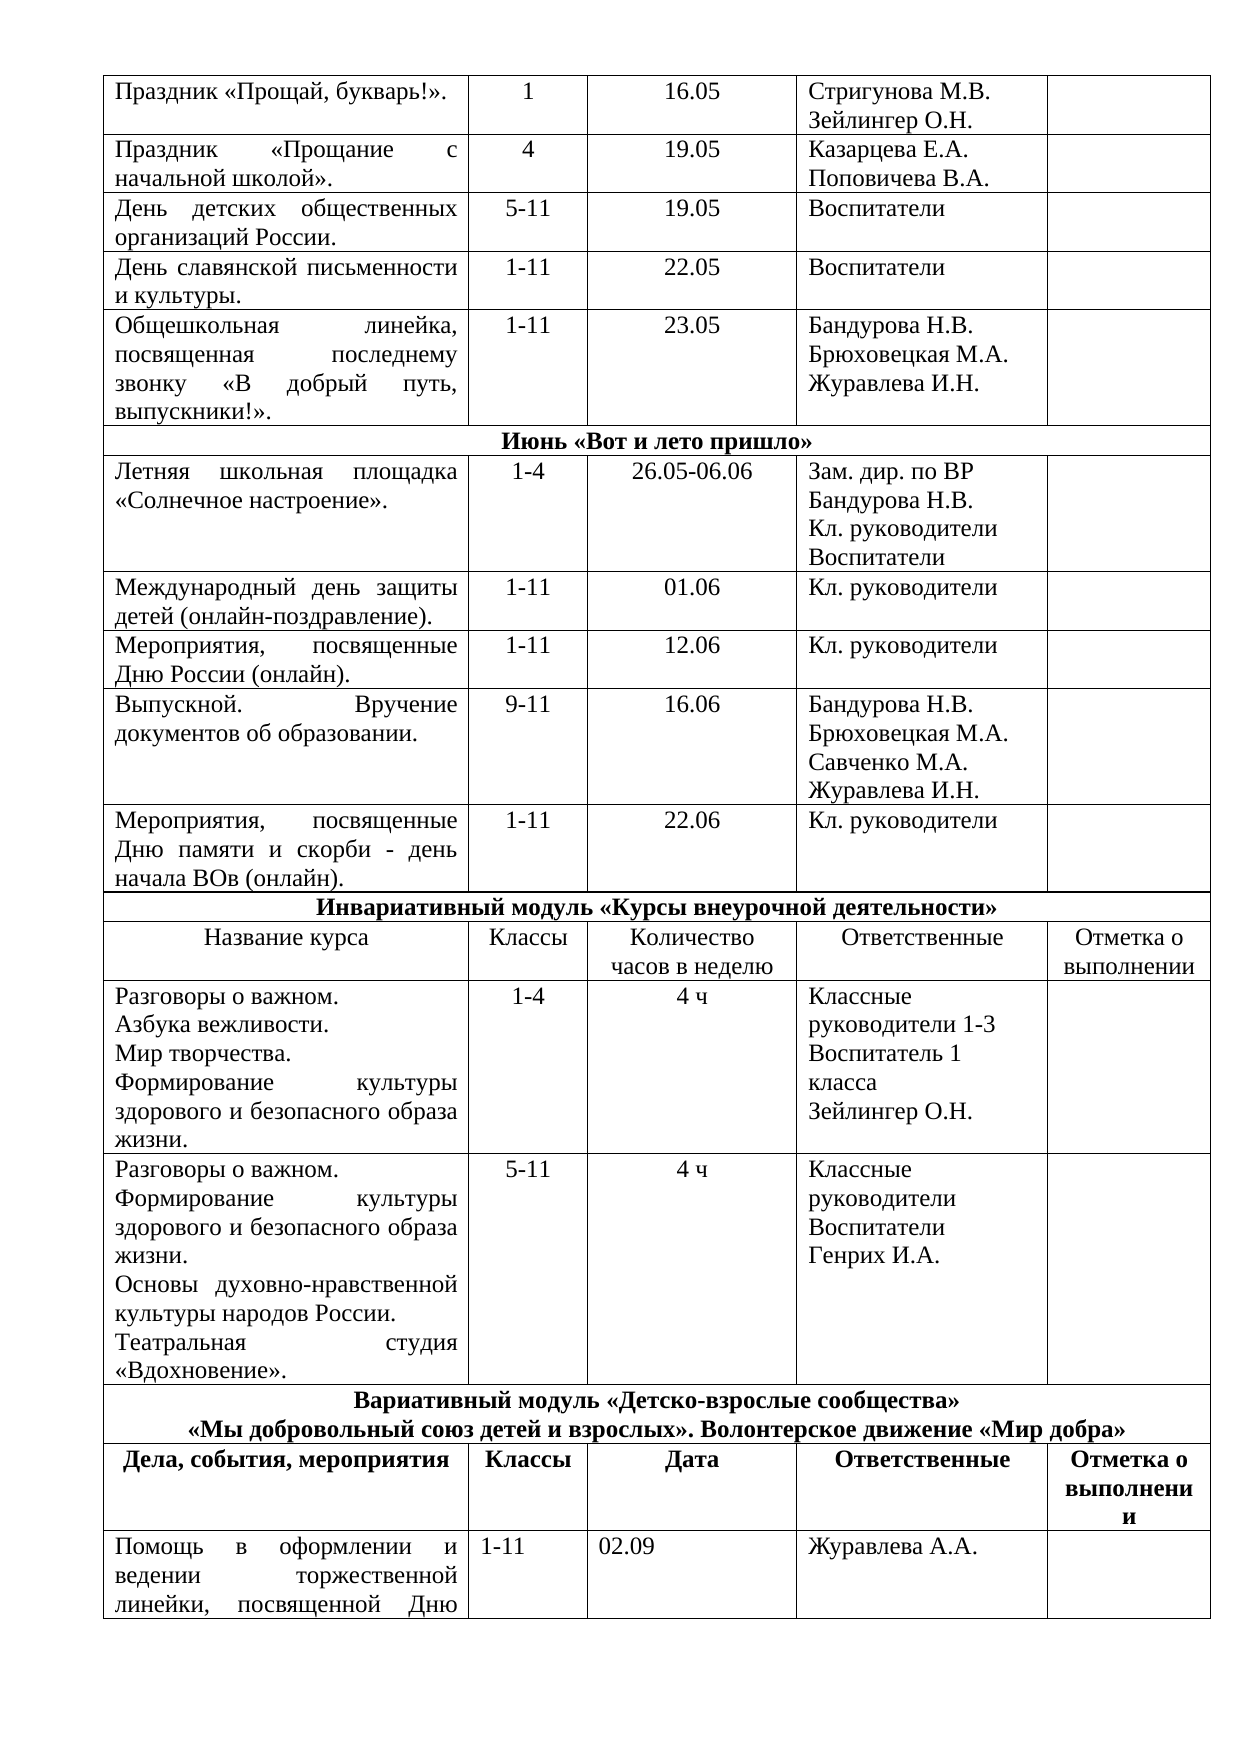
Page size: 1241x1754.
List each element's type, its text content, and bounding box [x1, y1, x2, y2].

table_cell 4 ч [588, 981, 796, 1153]
table_cell 19.05 [588, 135, 796, 192]
table_cell Вариативный модуль «Детско-взрослые сообщества» «Мы добровольный союз детей и взрослых». Волонтерское движение «Мир добра» [104, 1385, 1210, 1443]
table_cell 16.05 [588, 76, 796, 133]
table_cell 23.05 [588, 310, 796, 425]
table_cell Бандурова Н.В. Брюховецкая М.А. Савченко М.А. Журавлева И.Н. [797, 689, 1047, 804]
table_cell 9-11 [469, 689, 587, 804]
table_cell 5-11 [469, 193, 587, 251]
table_cell День славянской письменности и культуры. [104, 252, 468, 309]
table_cell Классы [469, 1444, 587, 1530]
table_cell Мероприятия, посвященные Дню памяти и скорби - день начала ВОв (онлайн). [104, 805, 468, 891]
table_cell Кл. руководители [797, 805, 1047, 891]
table_cell Отметка о выполнении [1048, 922, 1210, 980]
table_cell 22.06 [588, 805, 796, 891]
table_cell Кл. руководители [797, 572, 1047, 629]
table_cell Международный день защиты детей (онлайн-поздравление). [104, 572, 468, 629]
table_cell Ответственные [797, 1444, 1047, 1530]
table_cell 12.06 [588, 631, 796, 688]
table_cell Дела, события, мероприятия [104, 1444, 468, 1530]
table_cell Июнь «Вот и лето пришло» [104, 426, 1210, 455]
table_cell Воспитатели [797, 193, 1047, 251]
table_cell Кл. руководители [797, 631, 1047, 688]
table_cell 1-4 [469, 981, 587, 1153]
table_cell [1048, 572, 1210, 629]
table_cell Бандурова Н.В. Брюховецкая М.А. Журавлева И.Н. [797, 310, 1047, 425]
table_cell [1048, 1154, 1210, 1384]
table_cell Стригунова М.В. Зейлингер О.Н. [797, 76, 1047, 133]
table_cell [1048, 689, 1210, 804]
table_cell Мероприятия, посвященные Дню России (онлайн). [104, 631, 468, 688]
table_cell [1048, 805, 1210, 891]
table_cell [1048, 193, 1210, 251]
table_cell 26.05-06.06 [588, 456, 796, 571]
table_cell [1048, 76, 1210, 133]
table_cell Летняя школьная площадка «Солнечное настроение». [104, 456, 468, 571]
table_cell Количество часов в неделю [588, 922, 796, 980]
table_cell 1-11 [469, 252, 587, 309]
table_cell 1-11 [469, 805, 587, 891]
table_cell Разговоры о важном. Формирование культуры здорового и безопасного образа жизни. Основы духовно-нравственной культуры народов России. Театральная студия «Вдохновение». [104, 1154, 468, 1384]
table_cell 1 [469, 76, 587, 133]
table_cell Общешкольная линейка, посвященная последнему звонку «В добрый путь, выпускники!». [104, 310, 468, 425]
table_cell [1048, 310, 1210, 425]
table_cell 1-11 [469, 310, 587, 425]
table_cell Помощь в оформлении и ведении торжественной линейки, посвященной Дню [104, 1531, 468, 1617]
table_cell [1048, 631, 1210, 688]
table_cell 1-4 [469, 456, 587, 571]
table_cell 02.09 [588, 1531, 796, 1617]
table_cell 01.06 [588, 572, 796, 629]
table_cell 5-11 [469, 1154, 587, 1384]
table_cell Казарцева Е.А. Поповичева В.А. [797, 135, 1047, 192]
table_cell Разговоры о важном. Азбука вежливости. Мир творчества. Формирование культуры здорового и безопасного образа жизни. [104, 981, 468, 1153]
table_cell 4 ч [588, 1154, 796, 1384]
table_cell 4 [469, 135, 587, 192]
table_cell Выпускной. Вручение документов об образовании. [104, 689, 468, 804]
table_cell 1-11 [469, 572, 587, 629]
table_cell [1048, 981, 1210, 1153]
table_cell Классы [469, 922, 587, 980]
table_cell [1048, 252, 1210, 309]
table_cell 1-11 [469, 631, 587, 688]
table_cell Журавлева А.А. [797, 1531, 1047, 1617]
table_cell День детских общественных организаций России. [104, 193, 468, 251]
table_cell Название курса [104, 922, 468, 980]
table_cell Праздник «Прощание с начальной школой». [104, 135, 468, 192]
table_cell Ответственные [797, 922, 1047, 980]
table_cell 1-11 [469, 1531, 587, 1617]
table_cell Зам. дир. по ВР Бандурова Н.В. Кл. руководители Воспитатели [797, 456, 1047, 571]
table_cell Инвариативный модуль «Курсы внеурочной деятельности» [104, 893, 1210, 921]
table_cell Дата [588, 1444, 796, 1530]
table_cell Отметка о выполнении [1048, 1444, 1210, 1530]
table_cell Классные руководители 1-3 Воспитатель 1 класса Зейлингер О.Н. [797, 981, 1047, 1153]
table_cell [1048, 135, 1210, 192]
table_cell Воспитатели [797, 252, 1047, 309]
table_cell 16.06 [588, 689, 796, 804]
table_cell Классные руководители Воспитатели Генрих И.А. [797, 1154, 1047, 1384]
table_cell [1048, 456, 1210, 571]
table_cell Праздник «Прощай, букварь!». [104, 76, 468, 133]
table_cell 19.05 [588, 193, 796, 251]
table_cell [1048, 1531, 1210, 1617]
table_cell 22.05 [588, 252, 796, 309]
